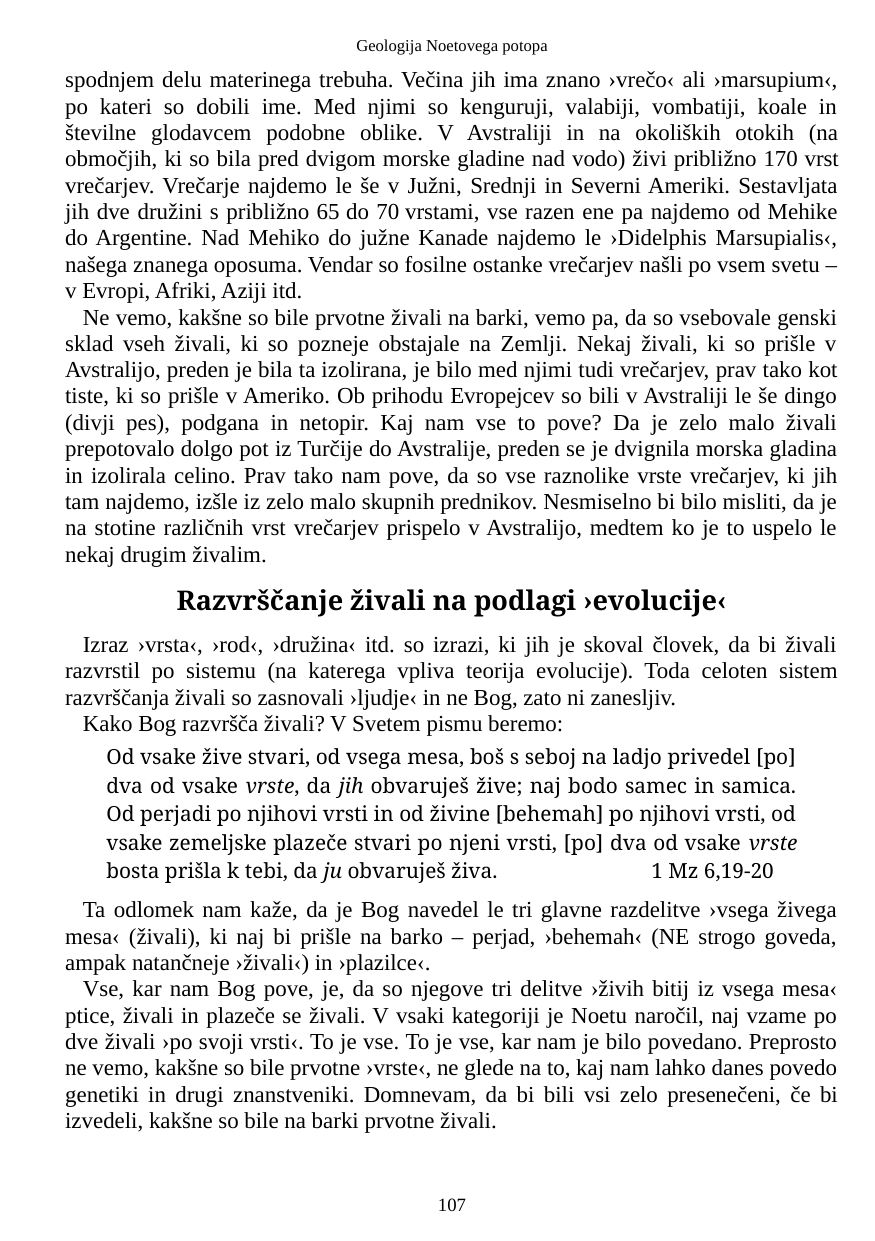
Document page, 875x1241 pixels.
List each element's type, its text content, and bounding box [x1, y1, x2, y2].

text Od vsake žive stvari, od vsega mesa, boš s seboj na ladjo privedel [po] dva od vsake vrste, da jih obvaruješ žive; naj bodo samec in samica. Od perjadi po njihovi vrsti in od živine [behemah] po njihovi vrsti, od vsake zemeljske plazeče stvari po njeni vrsti, [po] dva od vsake vrste bosta prišla k tebi, da ju obvaruješ živa. 1 Mz 6,19-20 [106, 742, 797, 884]
text Kako Bog razvršča živali? V Svetem pismu beremo: [65, 710, 839, 736]
text Ne vemo, kakšne so bile prvotne živali na barki, vemo pa, da so vsebovale genski sklad vseh živali, ki so pozneje obstajale na Zemlji. Nekaj živali, ki so prišle v Avstralijo, preden je bila ta izolirana, je bilo med njimi tudi vrečarjev, prav tako kot tiste, ki so prišle v Ameriko. Ob prihodu Evropejcev so bili v Avstraliji le še dingo (divji pes), podgana in netopir. Kaj nam vse to pove? Da je zelo malo živali prepotovalo dolgo pot iz Turčije do Avstralije, preden se je dvignila morska gladina in izolirala celino. Prav tako nam pove, da so vse raznolike vrste vrečarjev, ki jih tam najdemo, izšle iz zelo malo skupnih prednikov. Nesmiselno bi bilo misliti, da je na stotine različnih vrst vrečarjev prispelo v Avstralijo, medtem ko je to uspelo le nekaj drugim živalim. [65, 303, 839, 567]
text Vse, kar nam Bog pove, je, da so njegove tri delitve ›živih bitij iz vsega mesa‹ ptice, živali in plazeče se živali. V vsaki kategoriji je Noetu naročil, naj vzame po dve živali ›po svoji vrsti‹. To je vse. To je vse, kar nam je bilo povedano. Preprosto ne vemo, kakšne so bile prvotne ›vrste‹, ne glede na to, kaj nam lahko danes povedo genetiki in drugi znanstveniki. Domnevam, da bi bili vsi zelo presenečeni, če bi izvedeli, kakšne so bile na barki prvotne živali. [65, 975, 839, 1133]
text Izraz ›vrsta‹, ›rod‹, ›družina‹ itd. so izrazi, ki jih je skoval človek, da bi živali razvrstil po sistemu (na katerega vpliva teorija evolucije). Toda celoten sistem razvrščanja živali so zasnovali ›ljudje‹ in ne Bog, zato ni zanesljiv. [65, 631, 839, 710]
text spodnjem delu materinega trebuha. Večina jih ima znano ›vrečo‹ ali ›marsupium‹, po kateri so dobili ime. Med njimi so kenguruji, valabiji, vombatiji, koale in številne glodavcem podobne oblike. V Avstraliji in na okoliških otokih (na območjih, ki so bila pred dvigom morske gladine nad vodo) živi približno 170 vrst vrečarjev. Vrečarje najdemo le še v Južni, Srednji in Severni Ameriki. Sestavljata jih dve družini s približno 65 do 70 vrstami, vse razen ene pa najdemo od Mehike do Argentine. Nad Mehiko do južne Kanade najdemo le ›Didelphis Marsupialis‹, našega znanega oposuma. Vendar so fosilne ostanke vrečarjev našli po vsem svetu – v Evropi, Afriki, Aziji itd. [65, 66, 839, 303]
text Ta odlomek nam kaže, da je Bog navedel le tri glavne razdelitve ›vsega živega mesa‹ (živali), ki naj bi prišle na barko – perjad, ›behemah‹ (NE strogo goveda, ampak natančneje ›živali‹) in ›plazilce‹. [65, 896, 839, 975]
subtitle Razvrščanje živali na podlagi ›evolucije‹ [65, 582, 839, 618]
